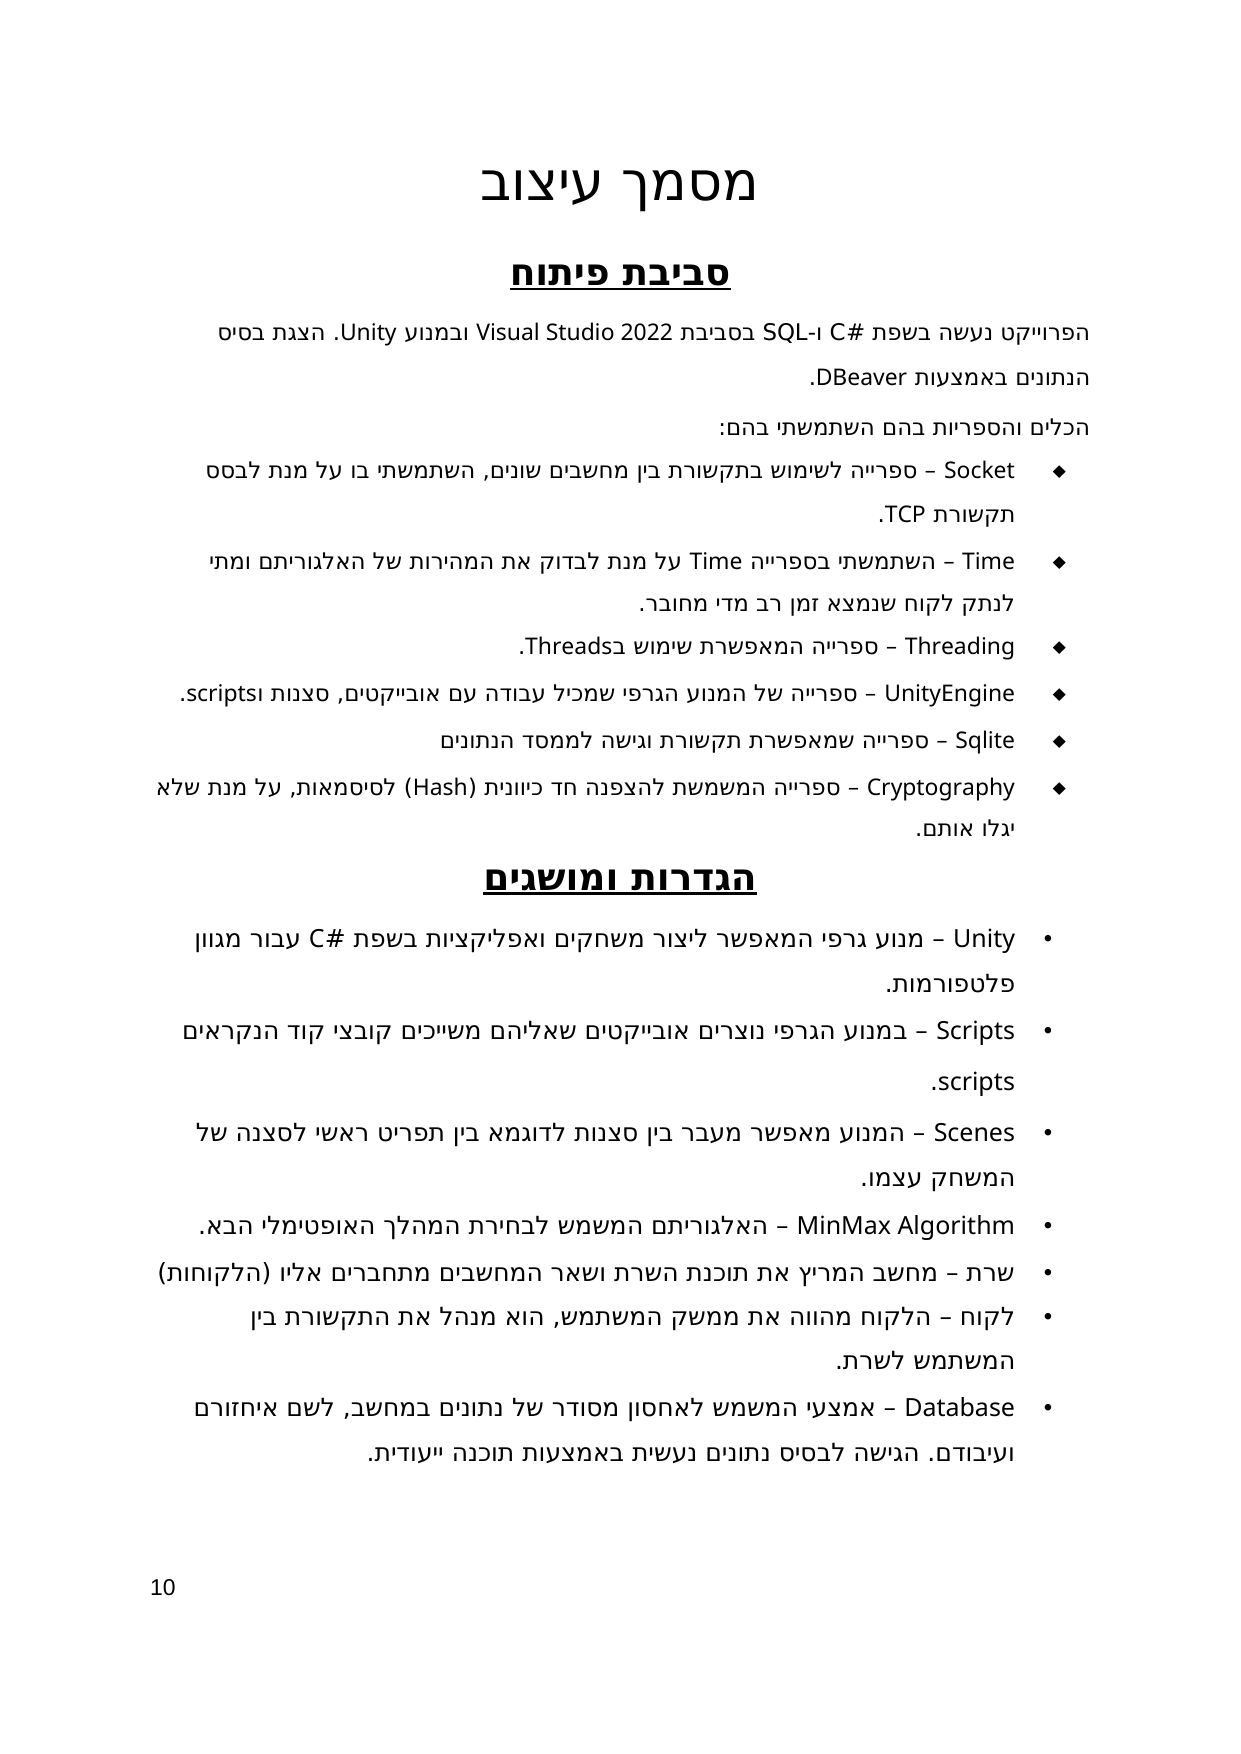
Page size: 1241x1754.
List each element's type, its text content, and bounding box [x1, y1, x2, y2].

list Scenes – המנוע מאפשר מעבר בין סצנות לדוגמא בין תפריט ראשי לסצנה של המשחק עצמו. [150, 1115, 1053, 1193]
text סביבת פיתוח [150, 251, 1090, 294]
list Time – השתמשתי בספרייה Time על מנת לבדוק את המהירות של האלגוריתם ומתי לנתק לקוח שנמצא זמן רב מדי מחובר. [150, 545, 1053, 617]
text הכלים והספריות בהם השתמשתי בהם: [150, 414, 1090, 441]
list MinMax Algorithm – האלגוריתם המשמש לבחירת המהלך האופטימלי הבא. [150, 1207, 1053, 1241]
list לקוח – הלקוח מהווה את ממשק המשתמש, הוא מנהל את התקשורת בין המשתמש לשרת. [150, 1302, 1053, 1375]
title הפרוייקט נעשה בשפת #C ו-SQL בסביבת Visual Studio 2022 ובמנוע Unity. הצגת בסיס הנתונים באמצעות DBeaver. [150, 316, 1090, 392]
title מסמך עיצוב [150, 150, 1090, 213]
list Scripts – במנוע הגרפי נוצרים אובייקטים שאליהם משייכים קובצי קוד הנקראים scripts. [150, 1013, 1053, 1098]
list Threading – ספרייה המאפשרת שימוש בThreads. [150, 630, 1053, 661]
list Database – אמצעי המשמש לאחסון מסודר של נתונים במחשב, לשם איחזורם ועיבודם. הגישה לבסיס נתונים נעשית באמצעות תוכנה ייעודית. [150, 1390, 1053, 1467]
list Unity – מנוע גרפי המאפשר ליצור משחקים ואפליקציות בשפת #C עבור מגוון פלטפורמות. [150, 921, 1053, 998]
list Sqlite – ספרייה שמאפשרת תקשורת וגישה לממסד הנתונים [150, 724, 1053, 755]
text הגדרות ומושגים [150, 855, 1090, 899]
list Socket – ספרייה לשימוש בתקשורת בין מחשבים שונים, השתמשתי בו על מנת לבסס תקשורת TCP. [150, 454, 1053, 530]
list Cryptography – ספרייה המשמשת להצפנה חד כיוונית (Hash) לסיסמאות, על מנת שלא יגלו אותם. [150, 771, 1053, 842]
list UnityEngine – ספרייה של המנוע הגרפי שמכיל עבודה עם אובייקטים, סצנות וscripts. [150, 677, 1053, 708]
list שרת – מחשב המריץ את תוכנת השרת ושאר המחשבים מתחברים אליו (הלקוחות) [150, 1258, 1053, 1288]
